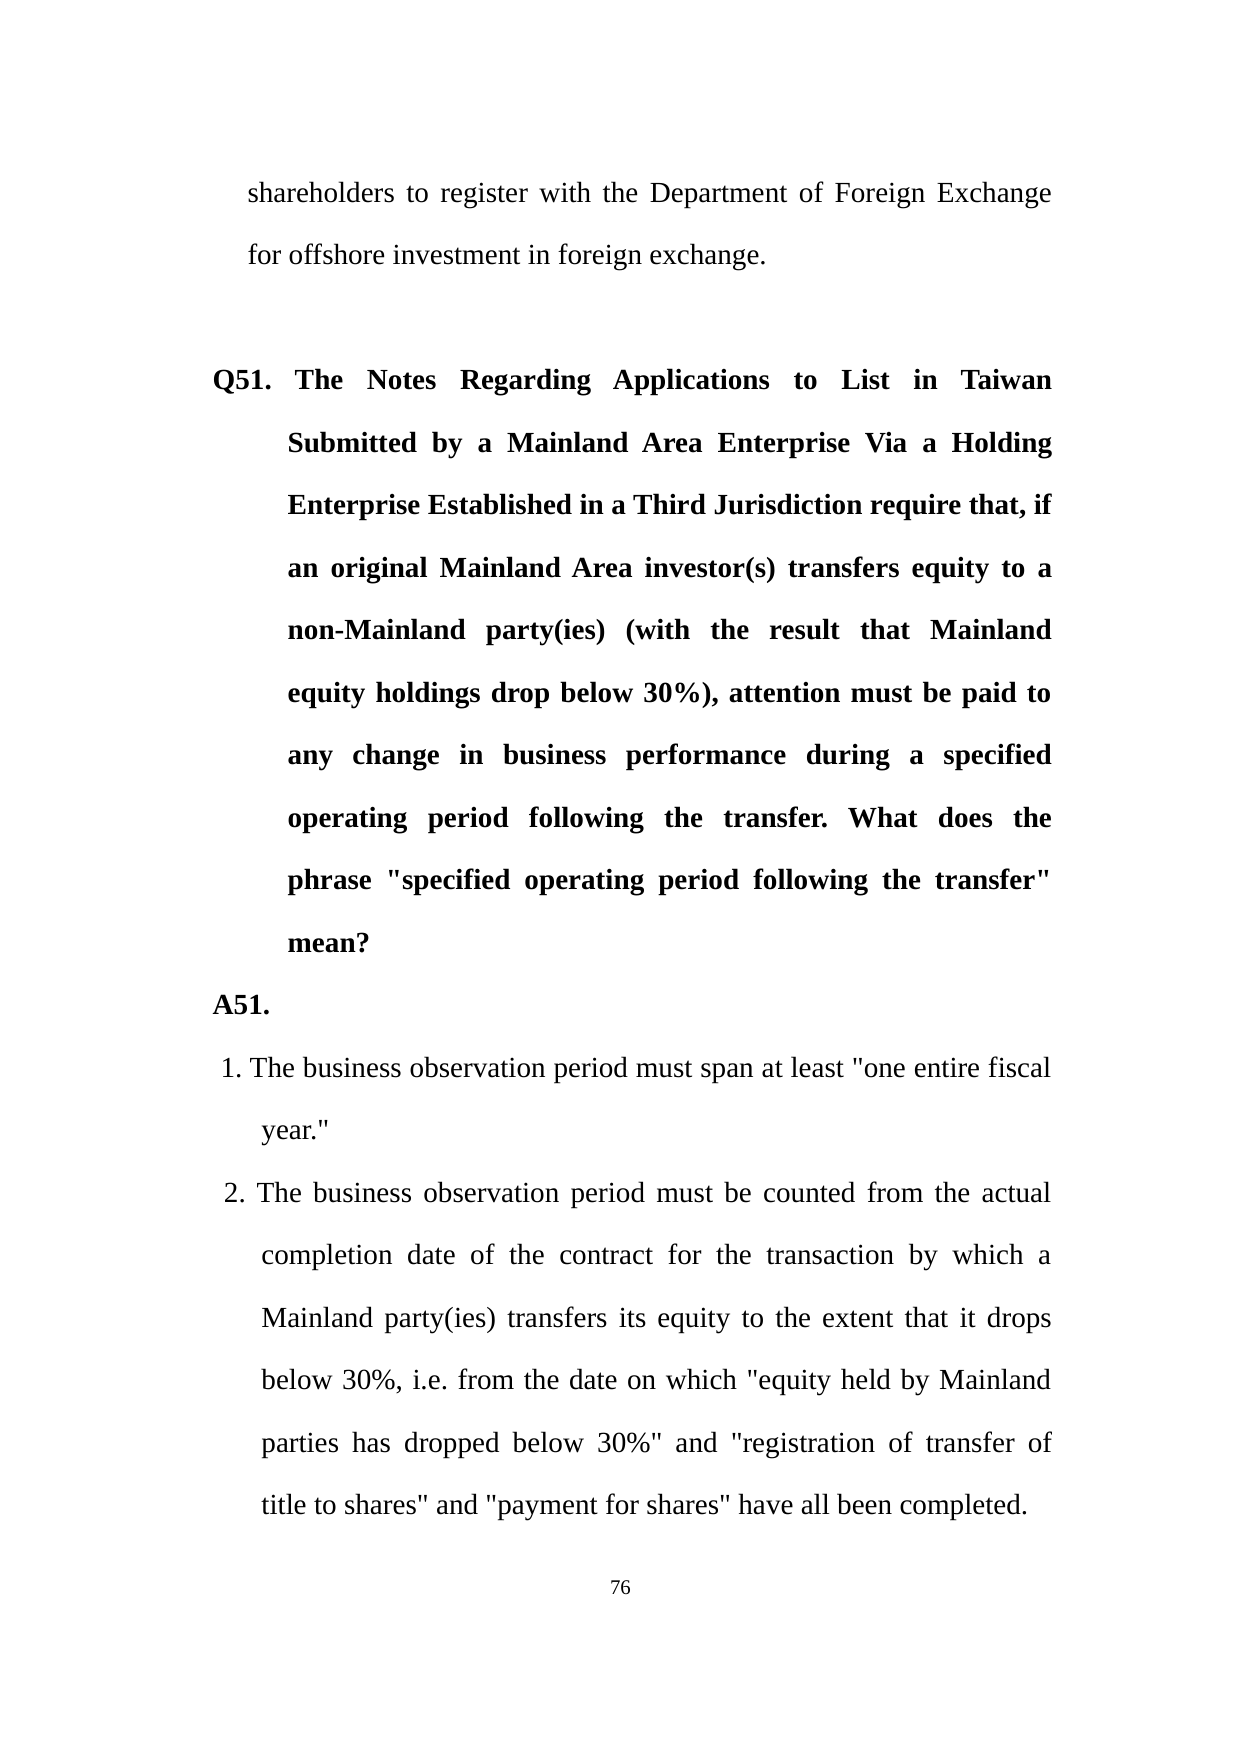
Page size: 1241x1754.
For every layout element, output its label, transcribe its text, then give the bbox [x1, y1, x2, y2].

text 1. The business observation period must span at least "one entire fiscal year." [212, 1025, 1053, 1150]
text 2. The business observation period must be counted from the actual completion date of the contract for the transaction by which a Mainland party(ies) transfers its equity to the extent that it drops below 30%, i.e. from the date on which "equity held by Mainland parties has dropped below 30%" and "registration of transfer of title to shares" and "payment for shares" have all been completed. [212, 1150, 1053, 1525]
text Q51. The Notes Regarding Applications to List in Taiwan Submitted by a Mainland Area Enterprise Via a Holding Enterprise Established in a Third Jurisdiction require that, if an original Mainland Area investor(s) transfers equity to a non-Mainland party(ies) (with the result that Mainland equity holdings drop below 30%), attention must be paid to any change in business performance during a specified operating period following the transfer. What does the phrase "specified operating period following the transfer" mean? [212, 337, 1053, 962]
text shareholders to register with the Department of Foreign Exchange for offshore investment in foreign exchange. [212, 150, 1053, 275]
text A51. [212, 962, 1053, 1025]
